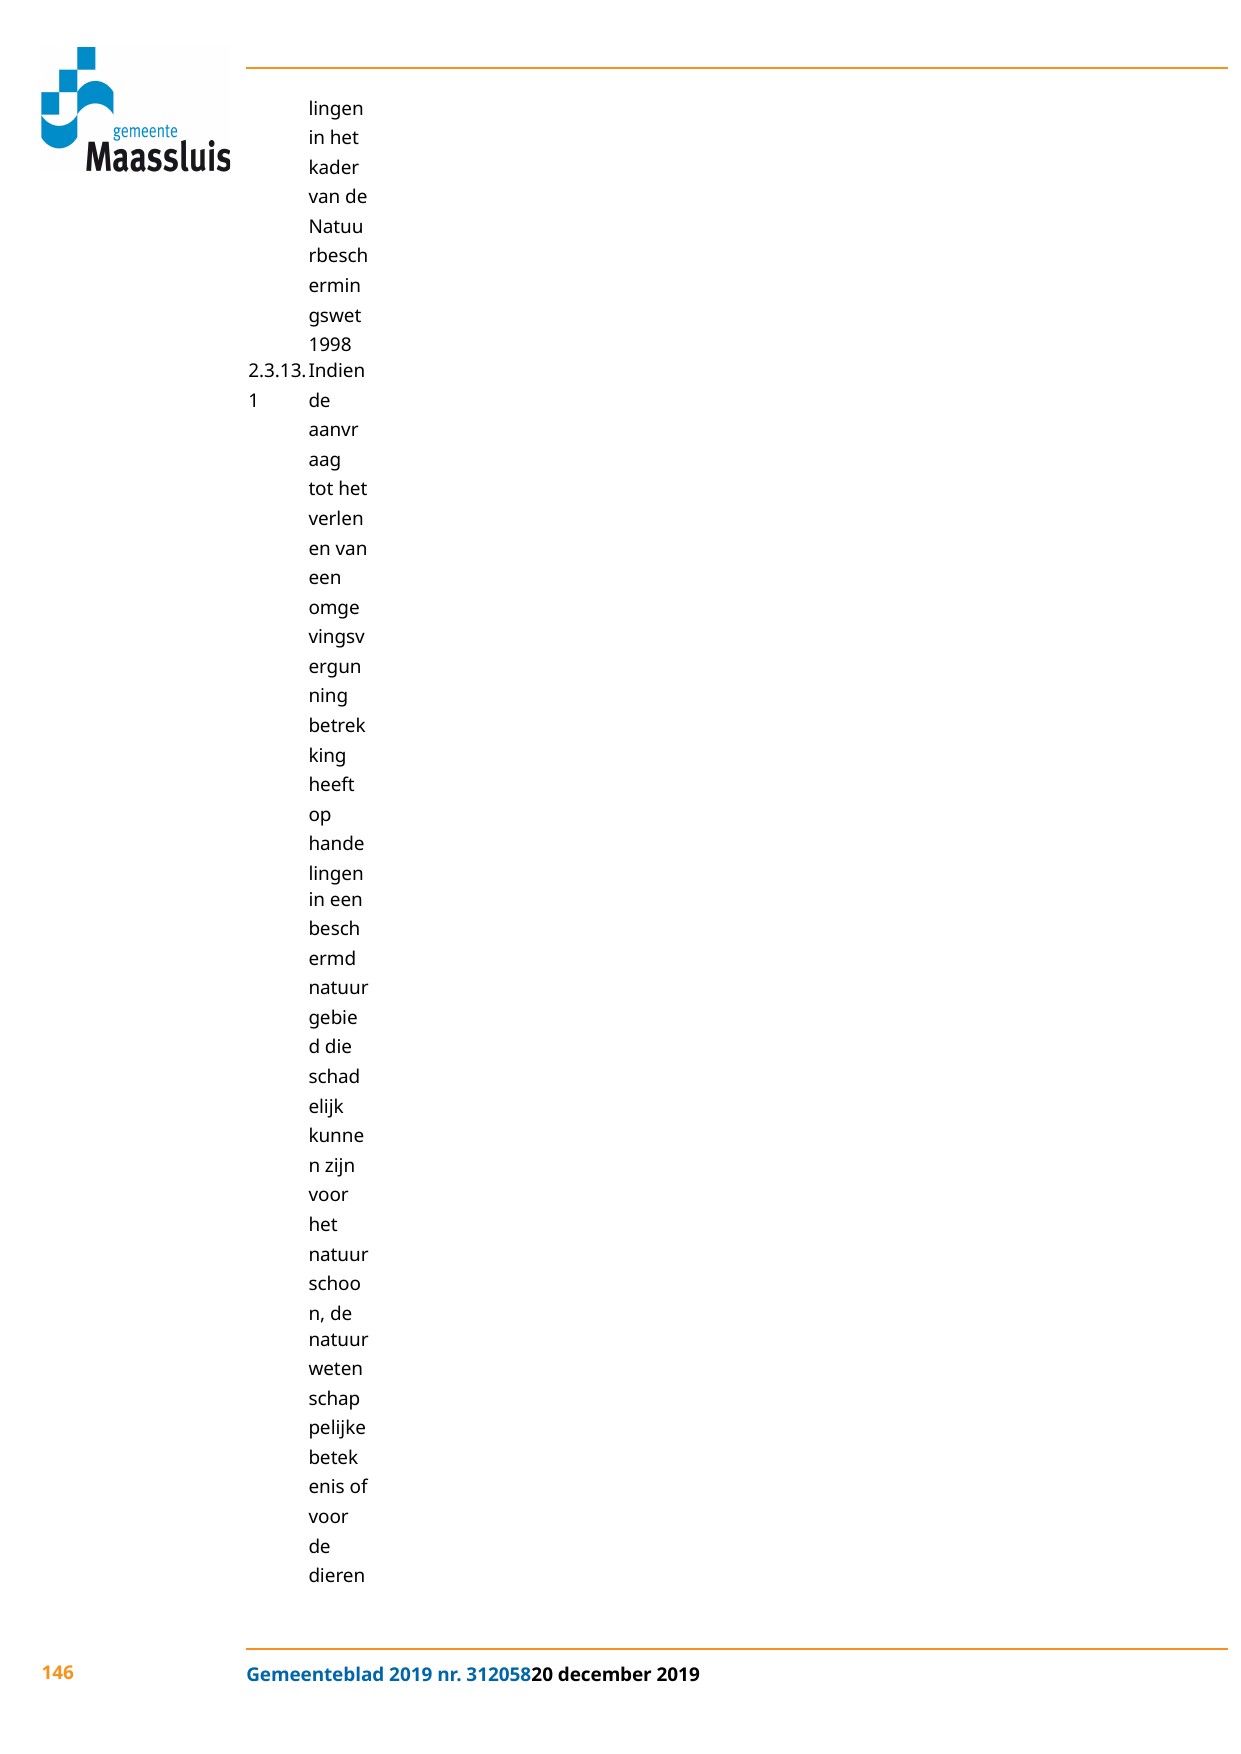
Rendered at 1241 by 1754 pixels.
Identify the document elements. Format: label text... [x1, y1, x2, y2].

table_cell [489, 886, 549, 1326]
picture [41, 47, 231, 172]
table_cell [429, 357, 489, 886]
table_cell [369, 1326, 429, 1588]
table_cell [429, 886, 489, 1326]
table_cell [489, 1326, 549, 1588]
table_cell [489, 95, 549, 357]
table_cell [429, 95, 489, 357]
table_cell [369, 95, 429, 357]
table_cell [489, 357, 549, 886]
table_cell lingen in het kader van de Natuurbeschermingswet 1998 [308, 95, 368, 357]
table_cell Indien de aanvraag tot het verlenen van een omgevingsvergunning betrekking heeft op handelingen [308, 357, 368, 886]
table_cell [248, 95, 308, 357]
table_cell [429, 1326, 489, 1588]
table_cell [248, 1326, 308, 1588]
table_cell natuurwetenschappelijke betekenis of voor de dieren [308, 1326, 368, 1588]
table_cell 2.3.13.1 [248, 357, 308, 886]
table_cell [248, 886, 308, 1326]
table_cell [369, 357, 429, 886]
picture [41, 47, 77, 92]
table_cell in een beschermd natuurgebied die schadelijk kunnen zijn voor het natuurschoon, de [308, 886, 368, 1326]
table_cell [369, 886, 429, 1326]
